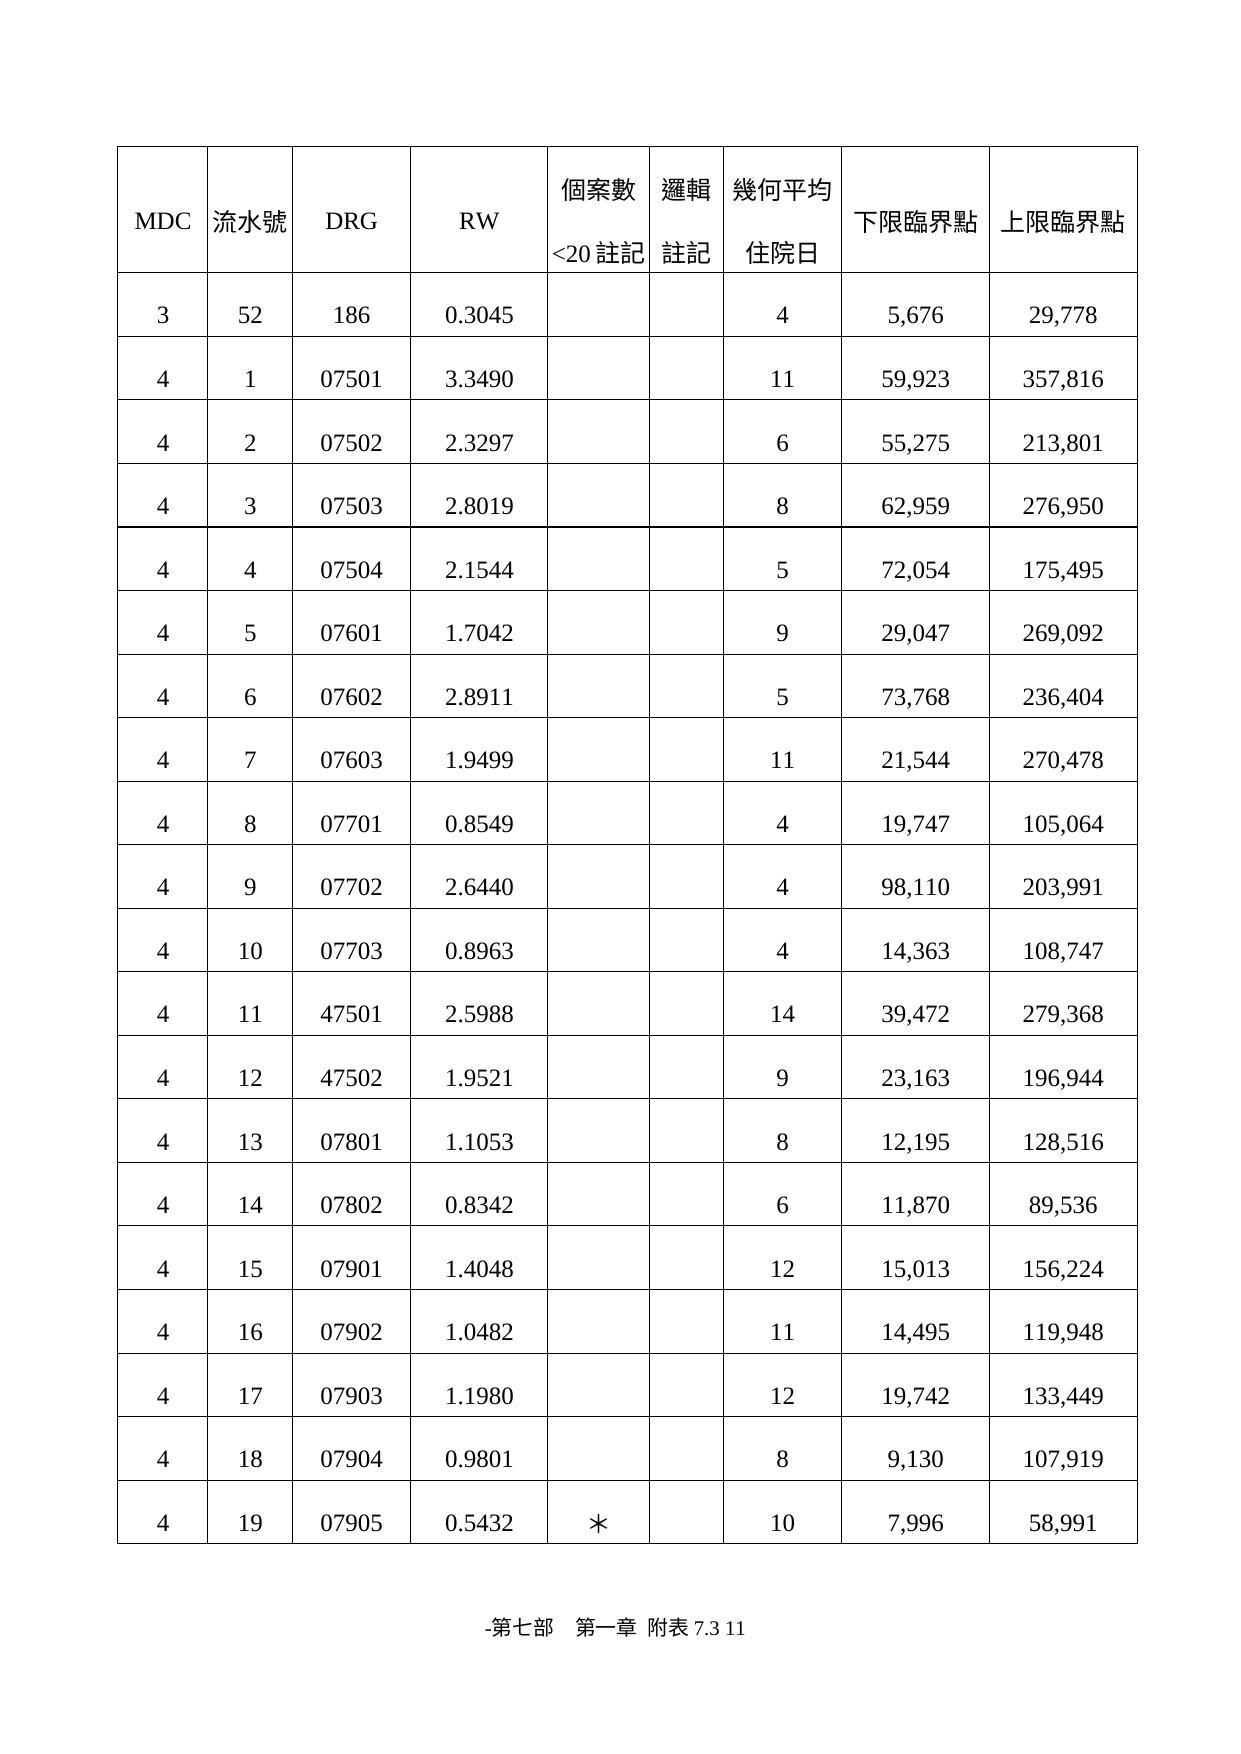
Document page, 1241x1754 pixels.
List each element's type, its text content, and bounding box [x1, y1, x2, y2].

table_cell 4 [118, 1226, 207, 1289]
table_cell 07701 [293, 782, 410, 844]
table_cell 07905 [293, 1481, 410, 1543]
table_header DRG [293, 147, 410, 272]
table_header MDC [118, 147, 207, 272]
table_cell [650, 464, 723, 526]
table_cell 72,054 [842, 528, 989, 590]
table_cell [548, 1290, 649, 1352]
table_cell 29,778 [990, 273, 1137, 336]
table_cell [548, 1163, 649, 1225]
table_cell 4 [724, 273, 841, 336]
table_cell 9 [724, 591, 841, 653]
table_cell 4 [118, 1354, 207, 1416]
table_cell [650, 591, 723, 653]
table_cell 1.0482 [411, 1290, 547, 1352]
table_cell 52 [208, 273, 292, 336]
table_cell 133,449 [990, 1354, 1137, 1416]
table_cell 7 [208, 718, 292, 781]
table_cell 175,495 [990, 528, 1137, 590]
table_cell 3 [208, 464, 292, 526]
table_cell 10 [724, 1481, 841, 1543]
table_cell [650, 782, 723, 844]
table_cell 1.1053 [411, 1099, 547, 1162]
table_cell 9 [724, 1036, 841, 1098]
table_cell [548, 782, 649, 844]
table_cell 59,923 [842, 337, 989, 399]
table_cell [650, 1417, 723, 1479]
table_cell [548, 528, 649, 590]
table_cell 4 [118, 782, 207, 844]
table_cell 07503 [293, 464, 410, 526]
table_cell 8 [724, 1417, 841, 1479]
table_cell 4 [118, 909, 207, 971]
table_cell 2 [208, 400, 292, 463]
table_cell [650, 909, 723, 971]
table_cell 5 [724, 528, 841, 590]
table_cell [548, 909, 649, 971]
table_cell 07903 [293, 1354, 410, 1416]
table_header 幾何平均 住院日 [724, 147, 841, 272]
table_cell 4 [118, 591, 207, 653]
table_cell 8 [208, 782, 292, 844]
table_cell 276,950 [990, 464, 1137, 526]
table_cell 19,747 [842, 782, 989, 844]
table_cell 4 [208, 528, 292, 590]
table_cell 1.7042 [411, 591, 547, 653]
table_cell 07702 [293, 845, 410, 908]
table_cell 4 [118, 528, 207, 590]
table_cell 107,919 [990, 1417, 1137, 1479]
table_cell 14 [208, 1163, 292, 1225]
table_cell 07601 [293, 591, 410, 653]
table_cell 73,768 [842, 655, 989, 717]
table_cell 4 [118, 1290, 207, 1352]
table_cell 10 [208, 909, 292, 971]
table_cell 2.3297 [411, 400, 547, 463]
table_cell 128,516 [990, 1099, 1137, 1162]
table_cell 2.5988 [411, 972, 547, 1035]
table_cell 108,747 [990, 909, 1137, 971]
table_cell 07901 [293, 1226, 410, 1289]
table_cell 39,472 [842, 972, 989, 1035]
table_cell 14,495 [842, 1290, 989, 1352]
table_cell 236,404 [990, 655, 1137, 717]
table_cell 4 [118, 655, 207, 717]
table_cell 1.9499 [411, 718, 547, 781]
table_header 上限臨界點 [990, 147, 1137, 272]
table_cell 4 [118, 1036, 207, 1098]
table_cell 1.4048 [411, 1226, 547, 1289]
table_cell 4 [118, 1481, 207, 1543]
table_cell 2.8911 [411, 655, 547, 717]
table_cell 47502 [293, 1036, 410, 1098]
table_header RW [411, 147, 547, 272]
table_cell 1 [208, 337, 292, 399]
table_header 流水號 [208, 147, 292, 272]
table_cell 23,163 [842, 1036, 989, 1098]
table_cell 16 [208, 1290, 292, 1352]
table_cell 0.5432 [411, 1481, 547, 1543]
table_cell 17 [208, 1354, 292, 1416]
table_cell 19 [208, 1481, 292, 1543]
table_cell 4 [724, 909, 841, 971]
table_header 個案數<20註記 [548, 147, 649, 272]
table_cell [548, 400, 649, 463]
table_cell 4 [118, 1417, 207, 1479]
table_cell 269,092 [990, 591, 1137, 653]
table_cell 07703 [293, 909, 410, 971]
table_cell 12 [724, 1226, 841, 1289]
table_cell 6 [724, 400, 841, 463]
table_cell 07602 [293, 655, 410, 717]
table_cell 7,996 [842, 1481, 989, 1543]
table_cell 11 [208, 972, 292, 1035]
table_cell [650, 273, 723, 336]
table_cell 07603 [293, 718, 410, 781]
table_cell 12 [208, 1036, 292, 1098]
table_cell [548, 1354, 649, 1416]
table_cell 0.9801 [411, 1417, 547, 1479]
table_cell 5,676 [842, 273, 989, 336]
table_cell 29,047 [842, 591, 989, 653]
table_cell 0.8963 [411, 909, 547, 971]
table_cell 4 [118, 1163, 207, 1225]
table_cell 0.8549 [411, 782, 547, 844]
table_cell 4 [118, 845, 207, 908]
table_cell 4 [118, 718, 207, 781]
table_cell 2.8019 [411, 464, 547, 526]
table_cell 21,544 [842, 718, 989, 781]
table_cell 357,816 [990, 337, 1137, 399]
table_cell 07902 [293, 1290, 410, 1352]
table_cell 11 [724, 718, 841, 781]
table_cell 6 [208, 655, 292, 717]
table_cell [548, 972, 649, 1035]
table_cell 0.8342 [411, 1163, 547, 1225]
table_cell 62,959 [842, 464, 989, 526]
table_cell 11 [724, 1290, 841, 1352]
table_cell [650, 1036, 723, 1098]
table_cell [548, 718, 649, 781]
table_cell 213,801 [990, 400, 1137, 463]
table_cell [548, 655, 649, 717]
table_cell [650, 845, 723, 908]
table_cell [650, 1354, 723, 1416]
table_cell 3 [118, 273, 207, 336]
table_cell 5 [724, 655, 841, 717]
table_cell 3.3490 [411, 337, 547, 399]
table_cell 07502 [293, 400, 410, 463]
table_cell 8 [724, 464, 841, 526]
table_cell 1.1980 [411, 1354, 547, 1416]
table_cell 47501 [293, 972, 410, 1035]
table_cell 14 [724, 972, 841, 1035]
table_cell 2.6440 [411, 845, 547, 908]
table_cell ＊ [548, 1481, 649, 1543]
table_cell [650, 1226, 723, 1289]
table_cell 15,013 [842, 1226, 989, 1289]
table_cell 15 [208, 1226, 292, 1289]
table_cell 1.9521 [411, 1036, 547, 1098]
table_cell 12,195 [842, 1099, 989, 1162]
table_cell [650, 1163, 723, 1225]
table_cell 156,224 [990, 1226, 1137, 1289]
table_cell 98,110 [842, 845, 989, 908]
table_cell 2.1544 [411, 528, 547, 590]
table_cell 5 [208, 591, 292, 653]
table_cell 55,275 [842, 400, 989, 463]
table_cell [548, 591, 649, 653]
table_cell 270,478 [990, 718, 1137, 781]
table_cell 4 [118, 464, 207, 526]
table_cell 11 [724, 337, 841, 399]
table_cell 4 [118, 1099, 207, 1162]
table_cell 4 [118, 972, 207, 1035]
table_cell 203,991 [990, 845, 1137, 908]
table_cell 196,944 [990, 1036, 1137, 1098]
table_cell 14,363 [842, 909, 989, 971]
table_cell [548, 273, 649, 336]
table_cell 4 [118, 337, 207, 399]
table_header 下限臨界點 [842, 147, 989, 272]
table_cell 9 [208, 845, 292, 908]
table_cell 89,536 [990, 1163, 1137, 1225]
table_cell [650, 1481, 723, 1543]
table_cell 105,064 [990, 782, 1137, 844]
table_cell [650, 528, 723, 590]
table_cell [650, 1099, 723, 1162]
table_cell 19,742 [842, 1354, 989, 1416]
table_cell 13 [208, 1099, 292, 1162]
table_cell 07504 [293, 528, 410, 590]
table_cell 07802 [293, 1163, 410, 1225]
table_cell 119,948 [990, 1290, 1137, 1352]
table_cell 12 [724, 1354, 841, 1416]
table_cell [548, 1036, 649, 1098]
table_cell 07904 [293, 1417, 410, 1479]
table_cell [548, 1417, 649, 1479]
table_cell 58,991 [990, 1481, 1137, 1543]
table_cell [650, 972, 723, 1035]
table_cell [548, 1099, 649, 1162]
table_cell [650, 718, 723, 781]
table_cell [548, 1226, 649, 1289]
table_cell 07501 [293, 337, 410, 399]
table_cell [548, 337, 649, 399]
table_cell 186 [293, 273, 410, 336]
table_cell [650, 400, 723, 463]
table_cell 4 [724, 845, 841, 908]
table_cell 07801 [293, 1099, 410, 1162]
table_cell 4 [118, 400, 207, 463]
table_cell 9,130 [842, 1417, 989, 1479]
table_cell [650, 655, 723, 717]
table_cell [650, 1290, 723, 1352]
table_cell 11,870 [842, 1163, 989, 1225]
table_cell [548, 464, 649, 526]
table_cell 279,368 [990, 972, 1137, 1035]
table_cell [650, 337, 723, 399]
table_cell 0.3045 [411, 273, 547, 336]
table_cell 6 [724, 1163, 841, 1225]
table_cell 18 [208, 1417, 292, 1479]
table_cell 4 [724, 782, 841, 844]
table_header 邏輯 註記 [650, 147, 723, 272]
table_cell 8 [724, 1099, 841, 1162]
table_cell [548, 845, 649, 908]
